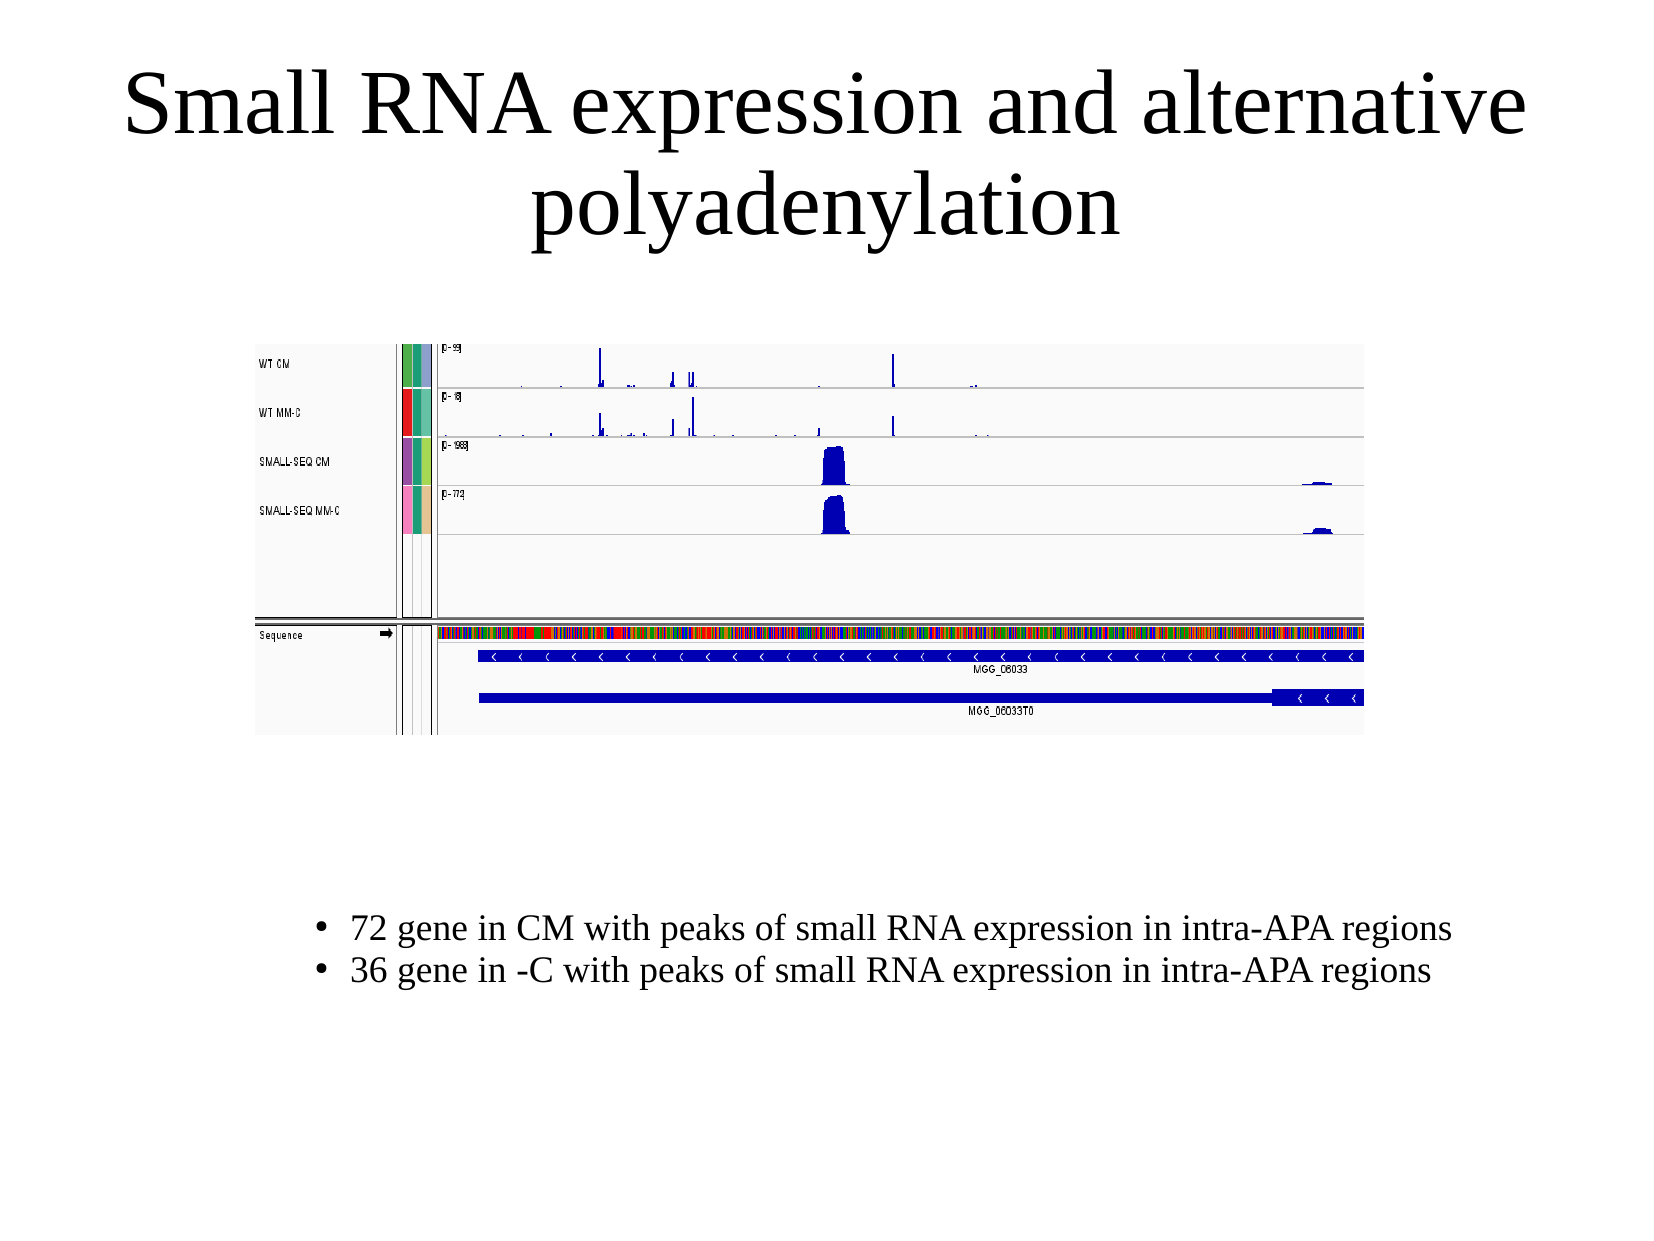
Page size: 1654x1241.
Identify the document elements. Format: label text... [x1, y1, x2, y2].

title Small RNA expression and alternative polyadenylation [82, 49, 1571, 257]
text_box 72 gene in CM with peaks of small RNA expression in intra-APA regions 36 gene in -C with peaks of small RNA expression in intra-APA regions [300, 900, 1469, 998]
picture [255, 344, 1364, 736]
